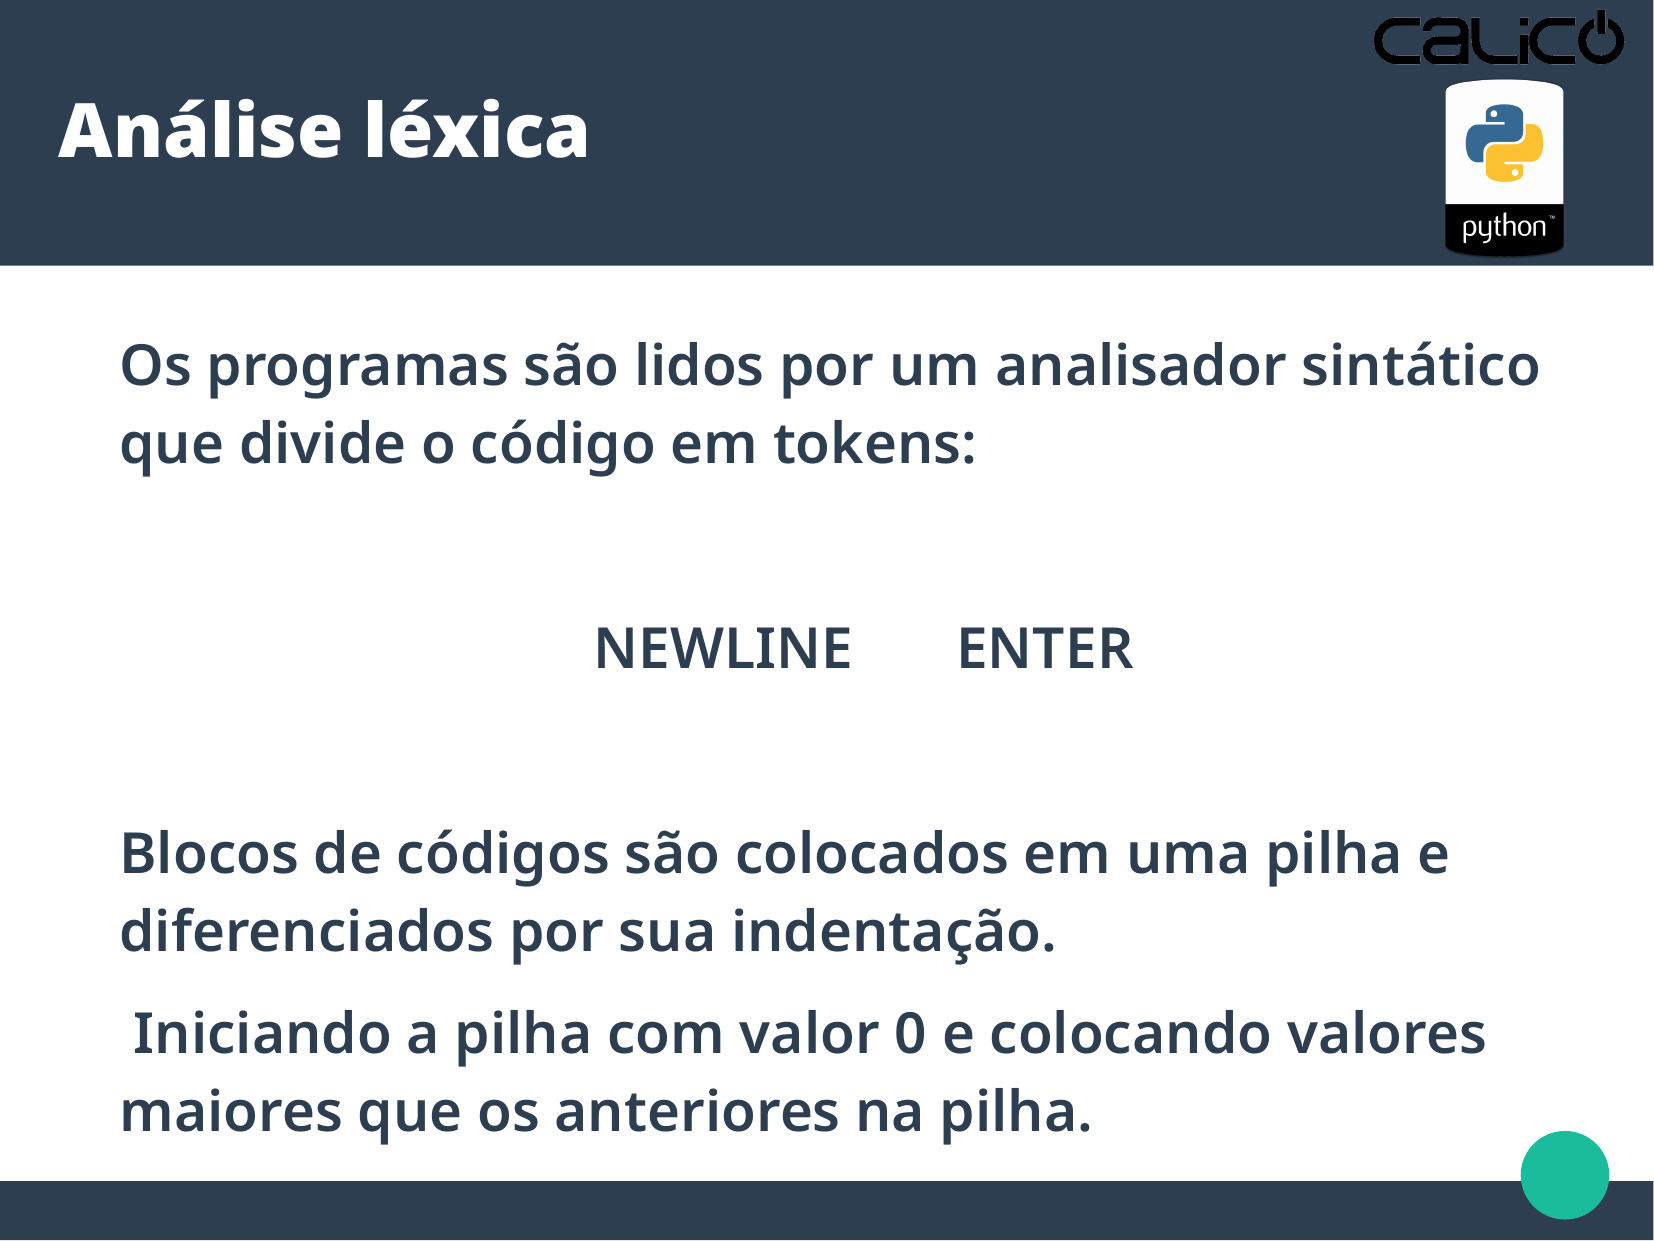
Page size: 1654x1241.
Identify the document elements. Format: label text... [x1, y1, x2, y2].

picture [1365, 0, 1636, 259]
list Os programas são lidos por um analisador sintático que divide o código em tokens: NEWLINE ENTER Blocos de códigos são colocados em uma pilha e diferenciados por sua indentação. Iniciando a pilha com valor 0 e colocando valores maiores que os anteriores na pilha. [59, 324, 1595, 1152]
title Análise léxica [59, 56, 1366, 200]
